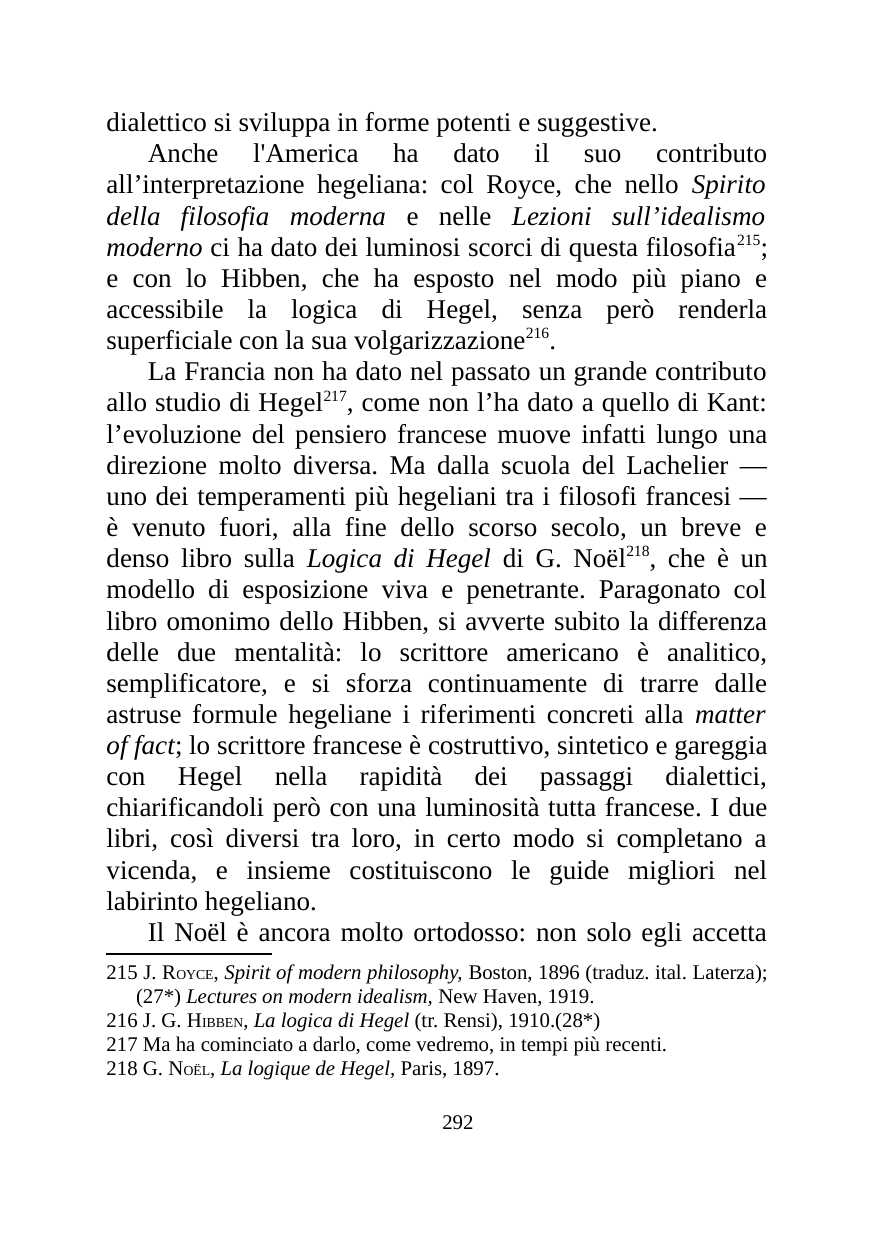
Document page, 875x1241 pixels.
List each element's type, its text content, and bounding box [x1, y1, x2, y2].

text Ma ha cominciato a darlo, come vedremo, in tempi più recenti. [106, 1032, 768, 1056]
text G. Noël, La logique de Hegel, Paris, 1897. [106, 1056, 768, 1080]
text J. G. Hibben, La logica di Hegel (tr. Rensi), 1910.(28*) [106, 1008, 768, 1032]
text dialettico si sviluppa in forme potenti e suggestive. [106, 106, 768, 137]
text La Francia non ha dato nel passato un grande contributo allo studio di Hegel, come non l’ha dato a quello di Kant: l’evoluzione del pensiero francese muove infatti lungo una direzione molto diversa. Ma dalla scuola del Lachelier — uno dei temperamenti più hegeliani tra i filosofi francesi — è venuto fuori, alla fine dello scorso secolo, un breve e denso libro sulla Logica di Hegel di G. Noël, che è un modello di esposizione viva e penetrante. Paragonato col libro omonimo dello Hibben, si avverte subito la differenza delle due mentalità: lo scrittore americano è analitico, semplificatore, e si sforza continuamente di trarre dalle astruse formule hegeliane i riferimenti concreti alla matter of fact; lo scrittore francese è costruttivo, sintetico e gareggia con Hegel nella rapidità dei passaggi dialettici, chiarificandoli però con una luminosità tutta francese. I due libri, così diversi tra loro, in certo modo si completano a vicenda, e insieme costituiscono le guide migliori nel labirinto hegeliano. [106, 355, 768, 916]
text Il Noël è ancora molto ortodosso: non solo egli accetta [106, 916, 768, 947]
text Anche l'America ha dato il suo contributo all’interpretazione hegeliana: col Royce, che nello Spirito della filosofia moderna e nelle Lezioni sull’idealismo moderno ci ha dato dei luminosi scorci di questa filosofia; e con lo Hibben, che ha esposto nel modo più piano e accessibile la logica di Hegel, senza però renderla superficiale con la sua volgarizzazione. [106, 137, 768, 355]
text J. Royce, Spirit of modern philosophy, Boston, 1896 (traduz. ital. Laterza);(27*) Lectures on modern idealism, New Haven, 1919. [106, 960, 768, 1008]
